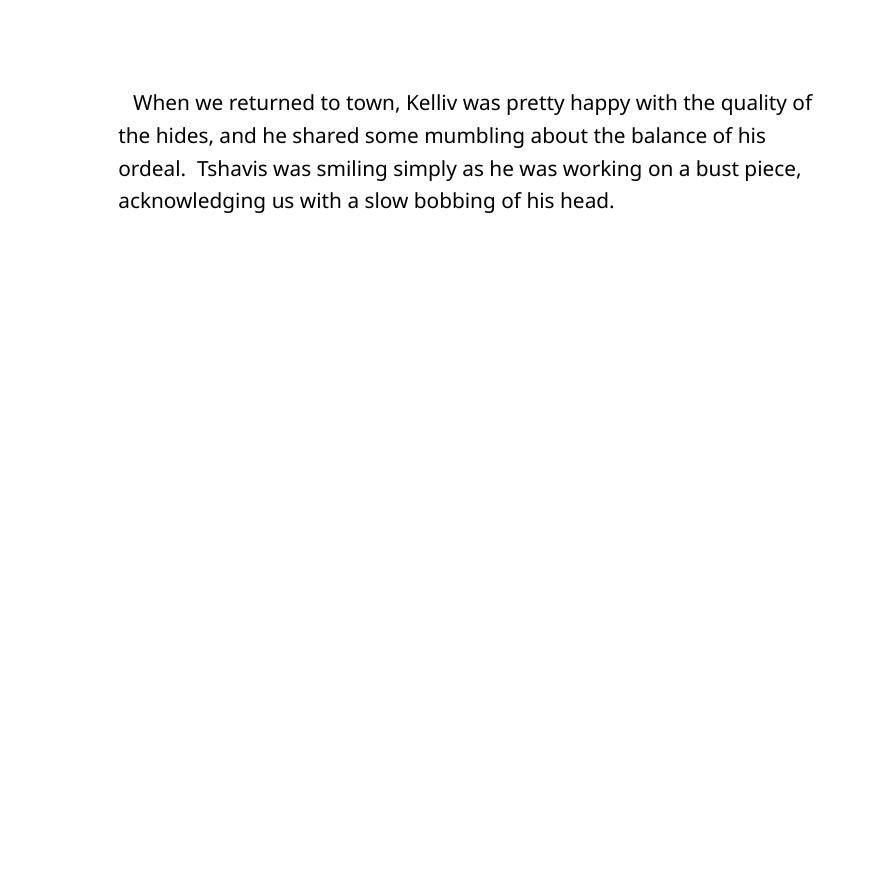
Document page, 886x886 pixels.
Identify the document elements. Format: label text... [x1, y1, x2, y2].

text When we returned to town, Kelliv was pretty happy with the quality of the hides, and he shared some mumbling about the balance of his ordeal. Tshavis was smiling simply as he was working on a bust piece, acknowledging us with a slow bobbing of his head. [118, 88, 827, 215]
